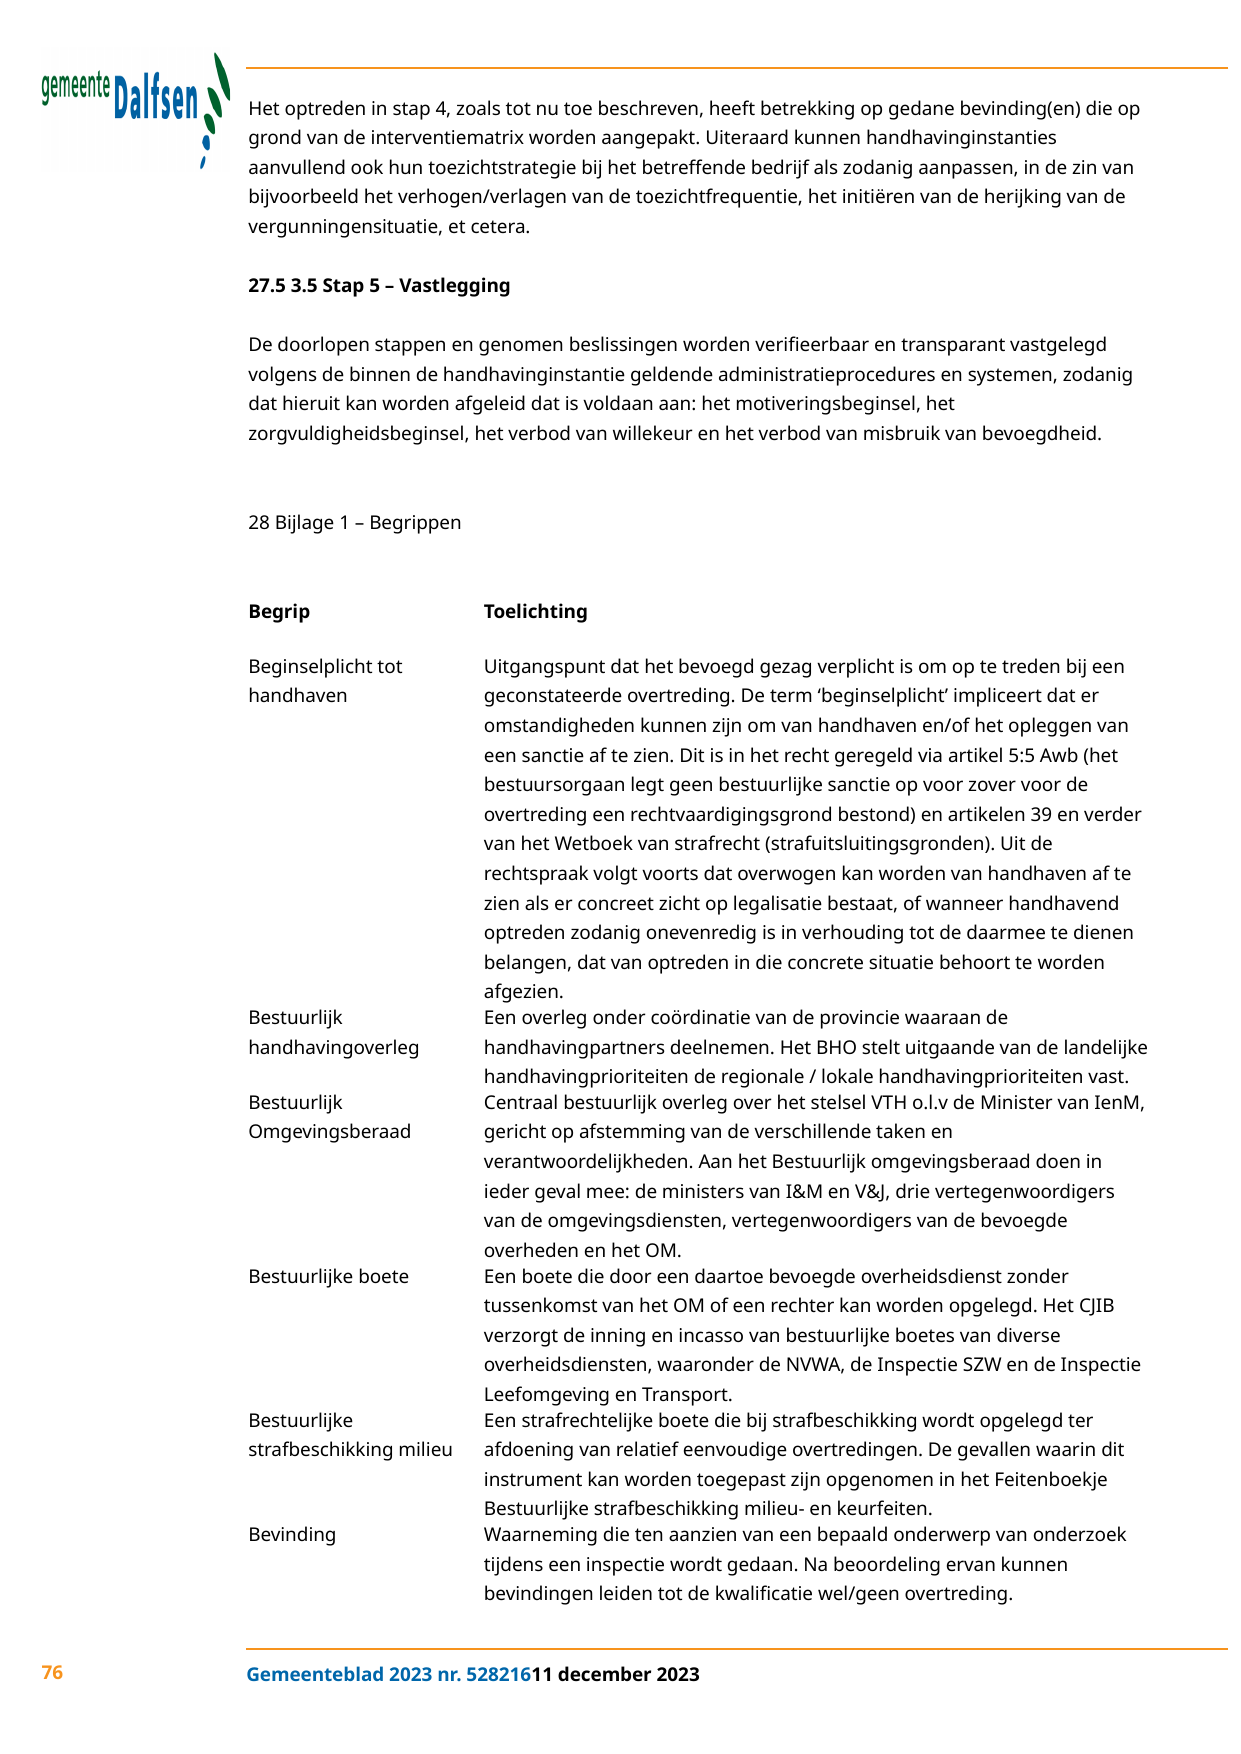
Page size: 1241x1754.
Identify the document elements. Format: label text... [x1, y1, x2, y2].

table_header Toelichting [484, 568, 1152, 653]
table_cell Beginselplicht tot handhaven [248, 653, 484, 1004]
text 27.5 3.5 Stap 5 – Vastlegging [248, 272, 1152, 298]
text 28 Bijlage 1 – Begrippen [248, 509, 1152, 535]
table_cell Een strafrechtelijke boete die bij strafbeschikking wordt opgelegd ter afdoening van relatief eenvoudige overtredingen. De gevallen waarin dit instrument kan worden toegepast zijn opgenomen in het Feitenboekje Bestuurlijke strafbeschikking milieu- en keurfeiten. [484, 1407, 1152, 1521]
table_cell Bevinding [248, 1521, 484, 1606]
table_cell Een boete die door een daartoe bevoegde overheidsdienst zonder tussenkomst van het OM of een rechter kan worden opgelegd. Het CJIB verzorgt de inning en incasso van bestuurlijke boetes van diverse overheidsdiensten, waaronder de NVWA, de Inspectie SZW en de Inspectie Leefomgeving en Transport. [484, 1263, 1152, 1407]
table_cell Centraal bestuurlijk overleg over het stelsel VTH o.l.v de Minister van IenM, gericht op afstemming van de verschillende taken en verantwoordelijkheden. Aan het Bestuurlijk omgevingsberaad doen in ieder geval mee: de ministers van I&M en V&J, drie vertegenwoordigers van de omgevingsdiensten, vertegenwoordigers van de bevoegde overheden en het OM. [484, 1089, 1152, 1263]
table_cell Een overleg onder coördinatie van de provincie waaraan de handhavingpartners deelnemen. Het BHO stelt uitgaande van de landelijke handhavingprioriteiten de regionale / lokale handhavingprioriteiten vast. [484, 1004, 1152, 1089]
table_cell Waarneming die ten aanzien van een bepaald onderwerp van onderzoek tijdens een inspectie wordt gedaan. Na beoordeling ervan kunnen bevindingen leiden tot de kwalificatie wel/geen overtreding. [484, 1521, 1152, 1606]
table_cell Uitgangspunt dat het bevoegd gezag verplicht is om op te treden bij een geconstateerde overtreding. De term ‘beginselplicht’ impliceert dat er omstandigheden kunnen zijn om van handhaven en/of het opleggen van een sanctie af te zien. Dit is in het recht geregeld via artikel 5:5 Awb (het bestuursorgaan legt geen bestuurlijke sanctie op voor zover voor de overtreding een rechtvaardigingsgrond bestond) en artikelen 39 en verder van het Wetboek van strafrecht (strafuitsluitingsgronden). Uit de rechtspraak volgt voorts dat overwogen kan worden van handhaven af te zien als er concreet zicht op legalisatie bestaat, of wanneer handhavend optreden zodanig onevenredig is in verhouding tot de daarmee te dienen belangen, dat van optreden in die concrete situatie behoort te worden afgezien. [484, 653, 1152, 1004]
text De doorlopen stappen en genomen beslissingen worden verifieerbaar en transparant vastgelegd volgens de binnen de handhavinginstantie geldende administratieprocedures en systemen, zodanig dat hieruit kan worden afgeleid dat is voldaan aan: het motiveringsbeginsel, het zorgvuldigheidsbeginsel, het verbod van willekeur en het verbod van misbruik van bevoegdheid. [248, 331, 1152, 446]
table_cell Bestuurlijke strafbeschikking milieu [248, 1407, 484, 1521]
picture [41, 47, 231, 172]
table_cell Bestuurlijk handhavingoverleg [248, 1004, 484, 1089]
text Het optreden in stap 4, zoals tot nu toe beschreven, heeft betrekking op gedane bevinding(en) die op grond van de interventiematrix worden aangepakt. Uiteraard kunnen handhavinginstanties aanvullend ook hun toezichtstrategie bij het betreffende bedrijf als zodanig aanpassen, in de zin van bijvoorbeeld het verhogen/verlagen van de toezichtfrequentie, het initiëren van de herijking van de vergunningensituatie, et cetera. [248, 95, 1152, 239]
table_cell Bestuurlijke boete [248, 1263, 484, 1407]
table_cell Bestuurlijk Omgevingsberaad [248, 1089, 484, 1263]
table_header Begrip [248, 568, 484, 653]
